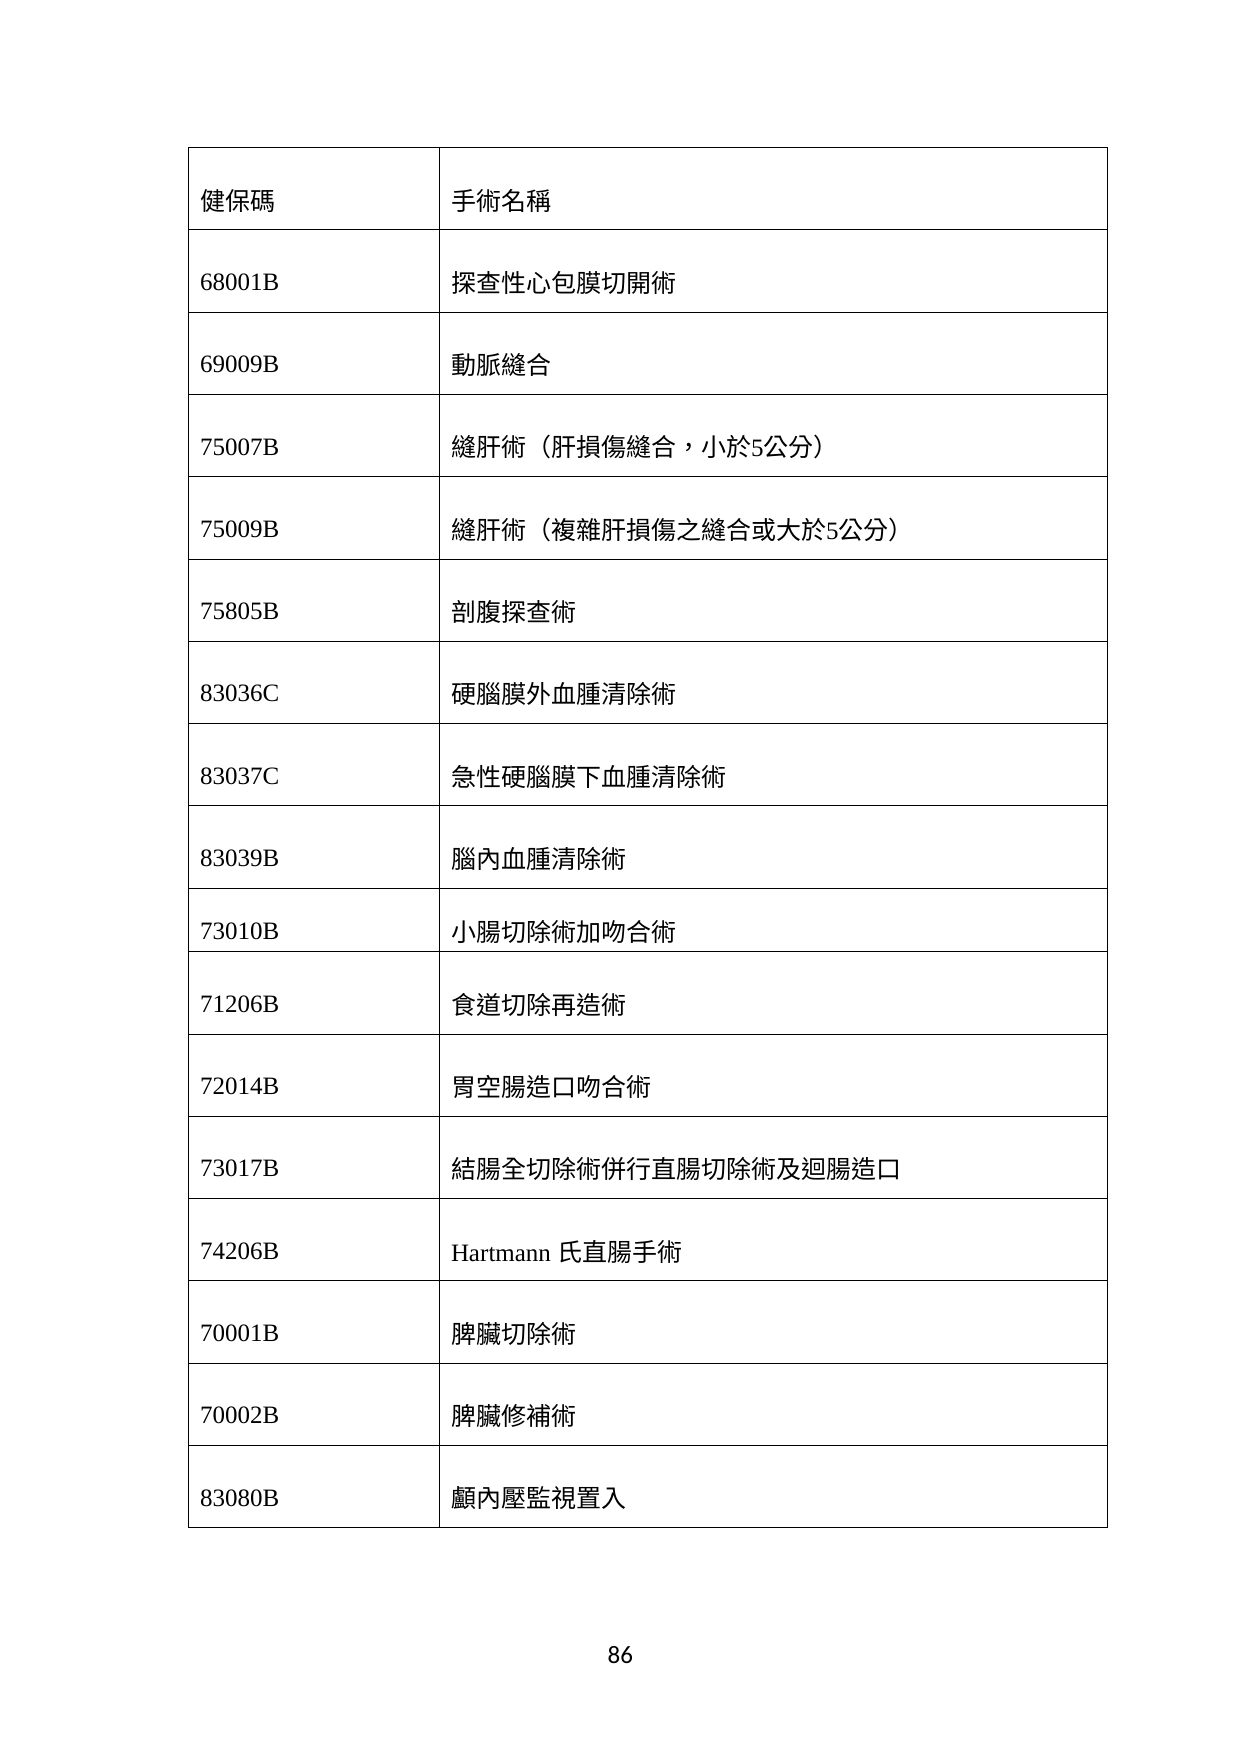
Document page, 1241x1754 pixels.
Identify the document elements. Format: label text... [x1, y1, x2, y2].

table_cell 腦內血腫清除術 [440, 806, 1107, 888]
table_cell 75009B [189, 477, 439, 558]
table_cell 73017B [189, 1117, 439, 1198]
table_cell 83080B [189, 1446, 439, 1527]
table_cell 69009B [189, 313, 439, 394]
table_cell 胃空腸造口吻合術 [440, 1035, 1107, 1116]
table_cell 縫肝術（肝損傷縫合，小於5公分） [440, 395, 1107, 476]
table_cell 75805B [189, 560, 439, 641]
table_cell 71206B [189, 952, 439, 1033]
table_cell 70002B [189, 1364, 439, 1445]
table_cell 72014B [189, 1035, 439, 1116]
table_cell 83037C [189, 724, 439, 805]
table_cell Hartmann 氏直腸手術 [440, 1199, 1107, 1280]
table_cell 68001B [189, 230, 439, 312]
table_cell 脾臟修補術 [440, 1364, 1107, 1445]
table_cell 83036C [189, 642, 439, 723]
table_header 手術名稱 [440, 148, 1107, 229]
table_header 健保碼 [189, 148, 439, 229]
table_cell 探查性心包膜切開術 [440, 230, 1107, 312]
table_cell 急性硬腦膜下血腫清除術 [440, 724, 1107, 805]
table_cell 食道切除再造術 [440, 952, 1107, 1033]
table_cell 動脈縫合 [440, 313, 1107, 394]
table_cell 剖腹探查術 [440, 560, 1107, 641]
table_cell 結腸全切除術併行直腸切除術及迴腸造口 [440, 1117, 1107, 1198]
table_cell 74206B [189, 1199, 439, 1280]
table_cell 73010B [189, 889, 439, 951]
table_cell 脾臟切除術 [440, 1281, 1107, 1363]
table_cell 小腸切除術加吻合術 [440, 889, 1107, 951]
table_cell 75007B [189, 395, 439, 476]
table_cell 70001B [189, 1281, 439, 1363]
table_cell 83039B [189, 806, 439, 888]
table_cell 縫肝術（複雜肝損傷之縫合或大於5公分） [440, 477, 1107, 558]
table_cell 顱內壓監視置入 [440, 1446, 1107, 1527]
table_cell 硬腦膜外血腫清除術 [440, 642, 1107, 723]
